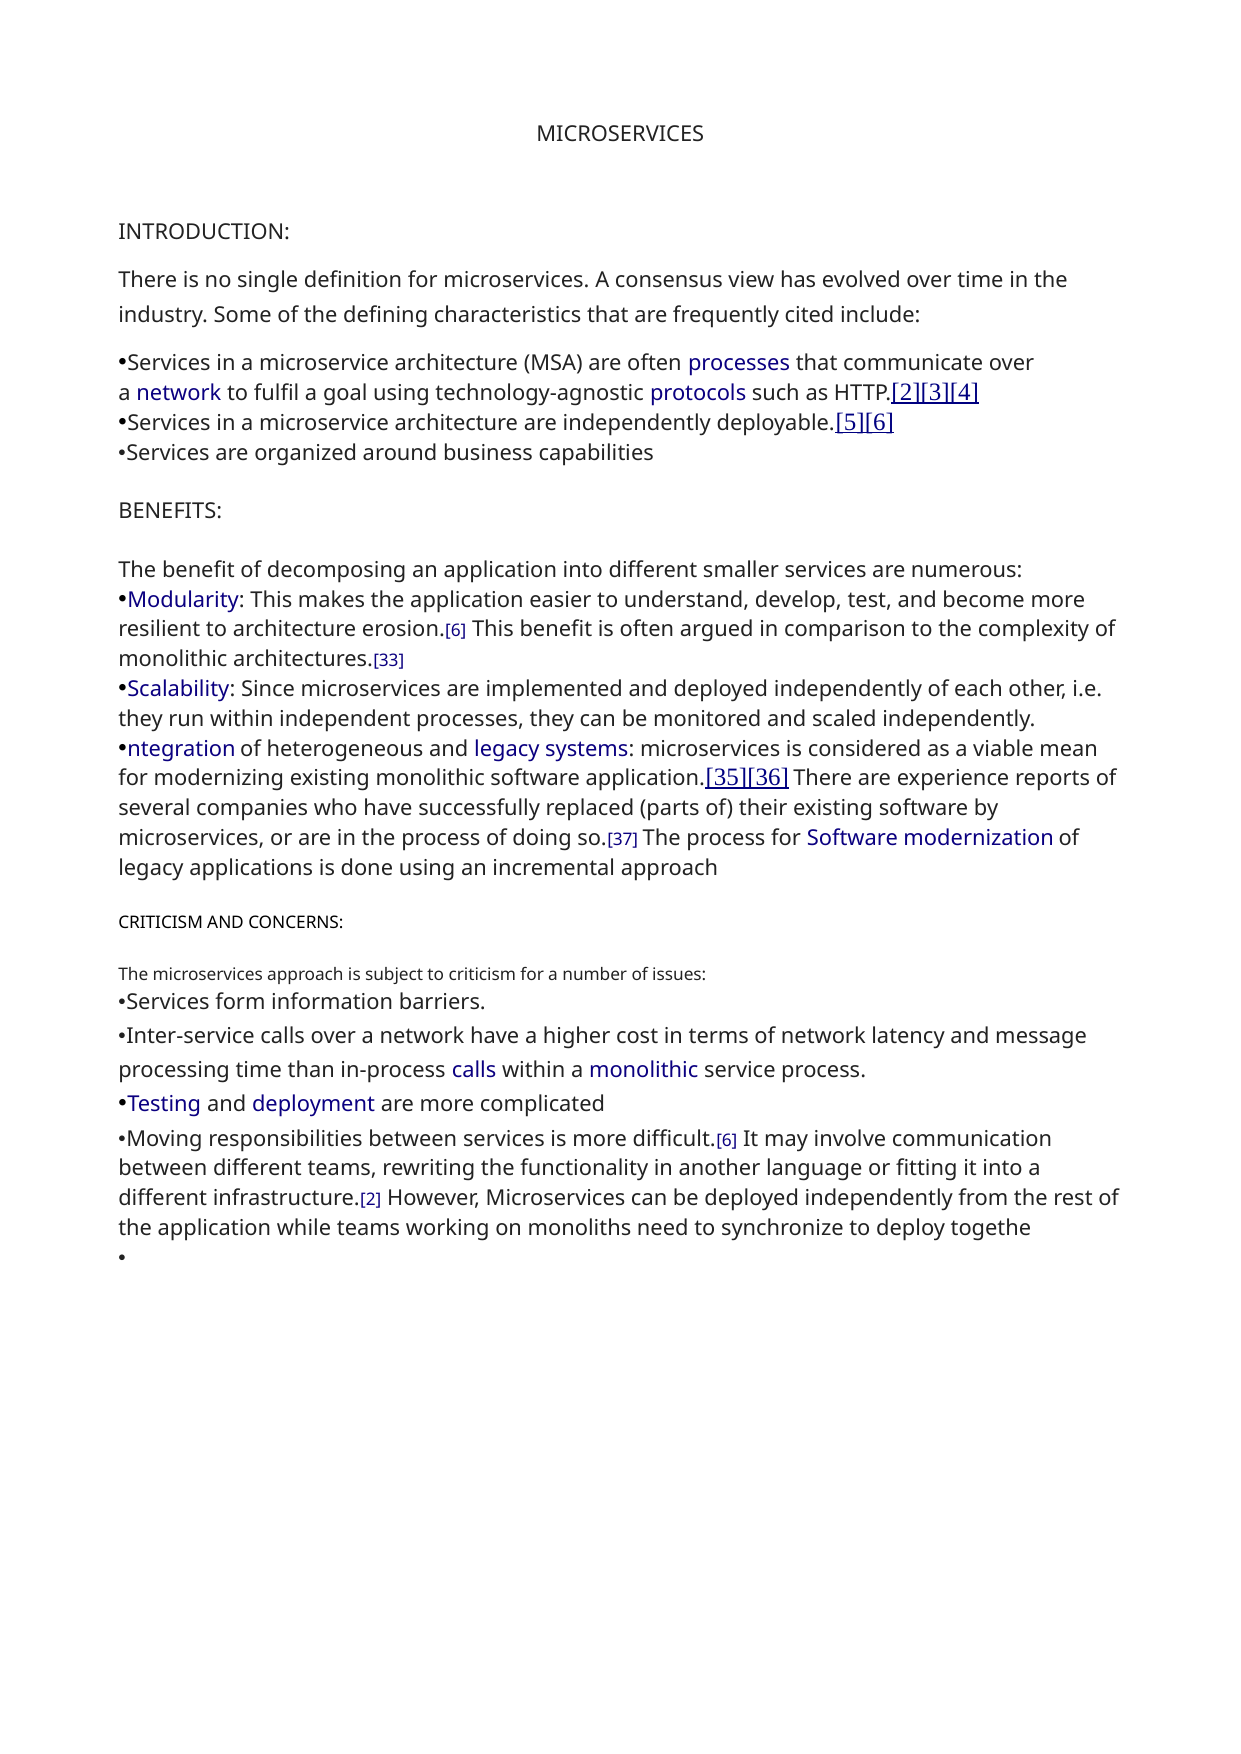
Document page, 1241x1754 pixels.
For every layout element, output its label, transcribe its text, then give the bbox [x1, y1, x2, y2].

text MICROSERVICES [118, 118, 1122, 148]
list Services form information barriers. [118, 986, 1122, 1016]
list Inter-service calls over a network have a higher cost in terms of network latency and message processing time than in-process calls within a monolithic service process. [118, 1020, 1122, 1084]
list ntegration of heterogeneous and legacy systems: microservices is considered as a viable mean for modernizing existing monolithic software application.[35][36] There are experience reports of several companies who have successfully replaced (parts of) their existing software by microservices, or are in the process of doing so.[37] The process for Software modernization of legacy applications is done using an incremental approach [118, 732, 1122, 881]
text The benefit of decomposing an application into different smaller services are numerous: [118, 554, 1122, 583]
list Moving responsibilities between services is more difficult.[6] It may involve communication between different teams, rewriting the functionality in another language or fitting it into a different infrastructure.[2] However, Microservices can be deployed independently from the rest of the application while teams working on monoliths need to synchronize to deploy togethe [118, 1122, 1122, 1242]
subtitle CRITICISM AND CONCERNS: [118, 910, 1122, 934]
text BENEFITS: [118, 495, 1122, 525]
list Modularity: This makes the application easier to understand, develop, test, and become more resilient to architecture erosion.[6] This benefit is often argued in comparison to the complexity of monolithic architectures.[33] [118, 583, 1122, 673]
list Testing and deployment are more complicated [118, 1088, 1122, 1118]
list Services in a microservice architecture (MSA) are often processes that communicate over a network to fulfil a goal using technology-agnostic protocols such as HTTP.[2][3][4] [118, 347, 1122, 407]
list Services in a microservice architecture are independently deployable.[5][6] [118, 407, 1122, 437]
list Scalability: Since microservices are implemented and deployed independently of each other, i.e. they run within independent processes, they can be monitored and scaled independently. [118, 673, 1122, 732]
text There is no single definition for microservices. A consensus view has evolved over time in the industry. Some of the defining characteristics that are frequently cited include: [118, 264, 1122, 328]
text INTRODUCTION: [118, 216, 1122, 245]
list Services are organized around business capabilities [118, 437, 1122, 466]
text The microservices approach is subject to criticism for a number of issues: [118, 962, 1122, 986]
